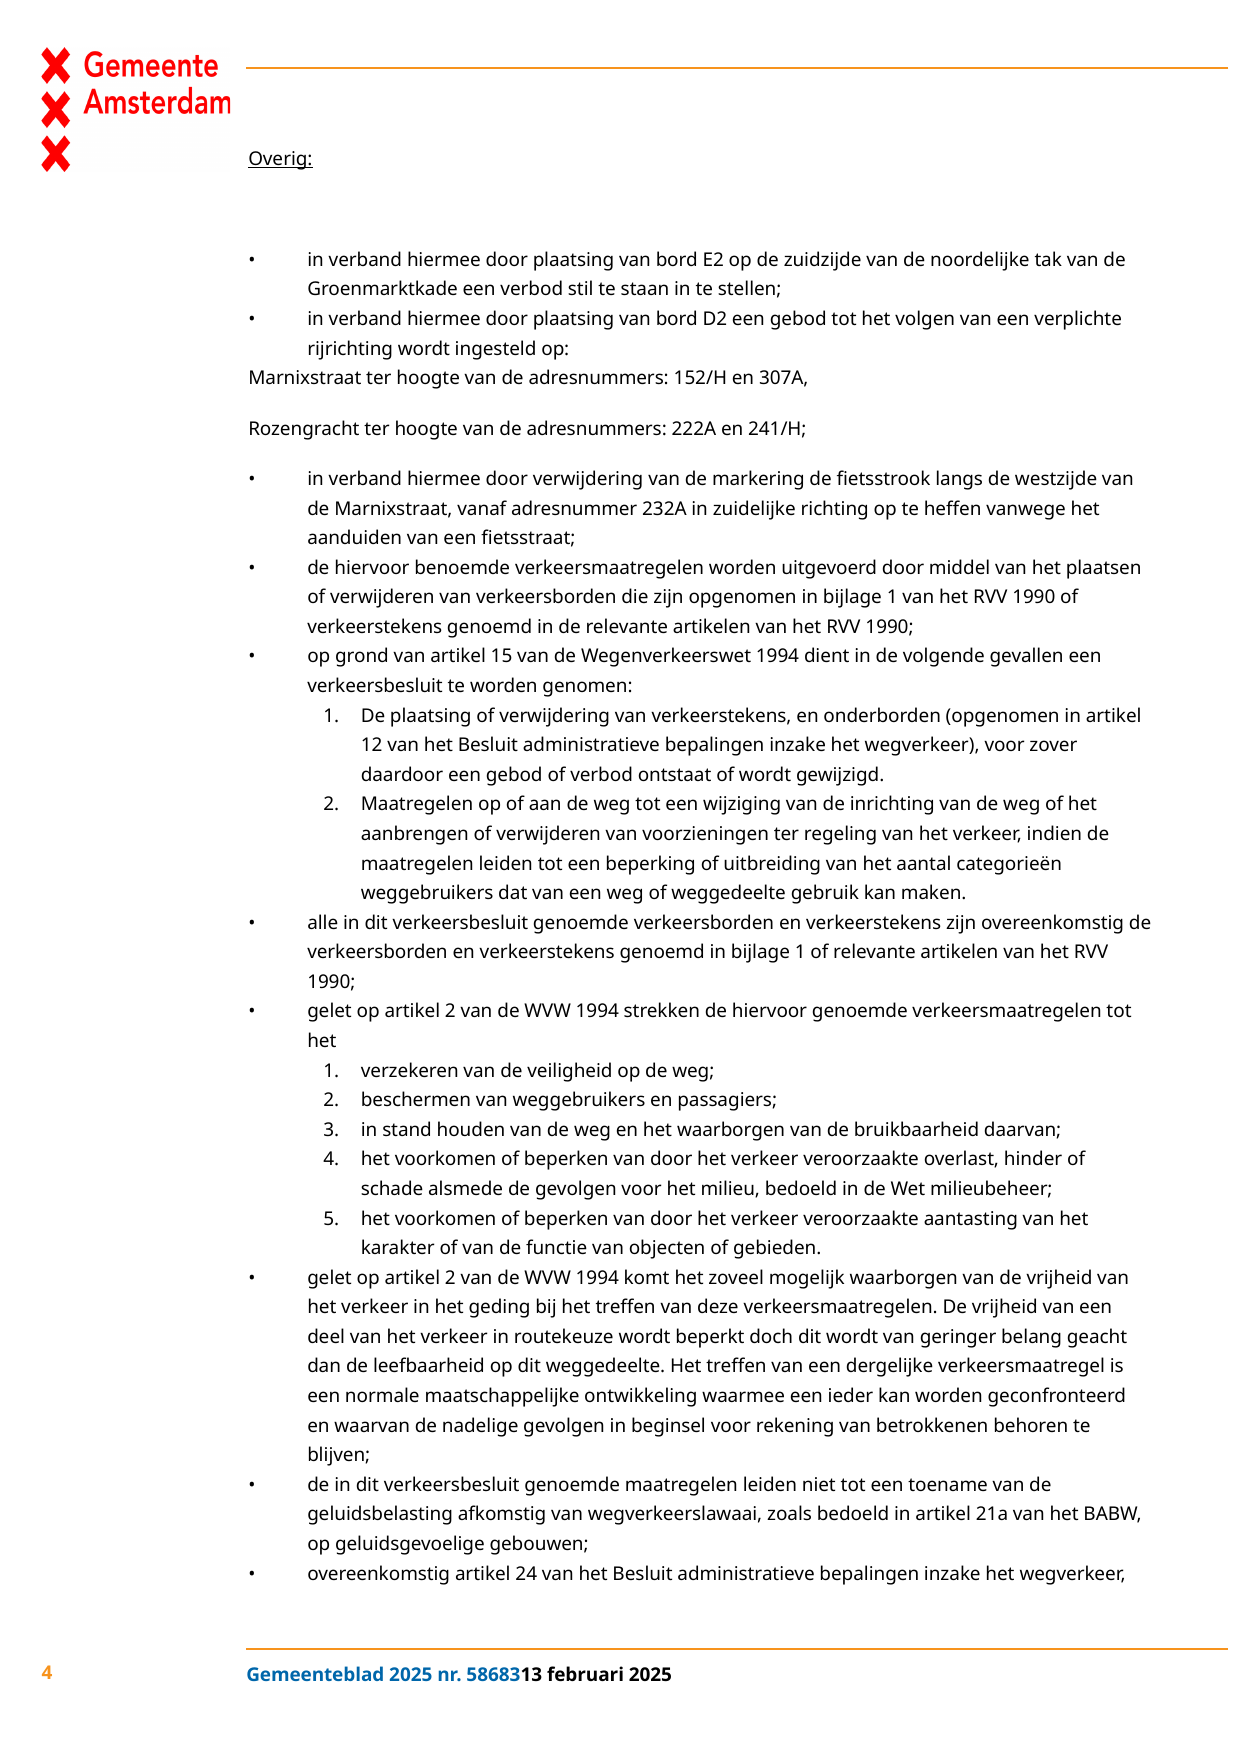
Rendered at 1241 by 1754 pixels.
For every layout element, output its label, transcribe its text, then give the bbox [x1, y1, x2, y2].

list in verband hiermee door verwijdering van de markering de fietsstrook langs de westzijde van de Marnixstraat, vanaf adresnummer 232A in zuidelijke richting op te heffen vanwege het aanduiden van een fietsstraat; [248, 465, 1152, 550]
list beschermen van weggebruikers en passagiers; [323, 1086, 1152, 1112]
list in verband hiermee door plaatsing van bord D2 een gebod tot het volgen van een verplichte rijrichting wordt ingesteld op: [248, 305, 1152, 361]
list Maatregelen op of aan de weg tot een wijziging van de inrichting van de weg of het aanbrengen of verwijderen van voorzieningen ter regeling van het verkeer, indien de maatregelen leiden tot een beperking of uitbreiding van het aantal categorieën weggebruikers dat van een weg of weggedeelte gebruik kan maken. [323, 791, 1152, 905]
list overeenkomstig artikel 24 van het Besluit administratieve bepalingen inzake het wegverkeer, [248, 1560, 1152, 1586]
list op grond van artikel 15 van de Wegenverkeerswet 1994 dient in de volgende gevallen een verkeersbesluit te worden genomen: [248, 643, 1152, 698]
text Rozengracht ter hoogte van de adresnummers: 222A en 241/H; [248, 415, 1152, 441]
list alle in dit verkeersbesluit genoemde verkeersborden en verkeerstekens zijn overeenkomstig de verkeersborden en verkeerstekens genoemd in bijlage 1 of relevante artikelen van het RVV 1990; [248, 909, 1152, 994]
text Marnixstraat ter hoogte van de adresnummers: 152/H en 307A, [248, 364, 1152, 390]
list De plaatsing of verwijdering van verkeerstekens, en onderborden (opgenomen in artikel 12 van het Besluit administratieve bepalingen inzake het wegverkeer), voor zover daardoor een gebod of verbod ontstaat of wordt gewijzigd. [323, 702, 1152, 787]
text Overig: [248, 145, 1152, 171]
list het voorkomen of beperken van door het verkeer veroorzaakte aantasting van het karakter of van de functie van objecten of gebieden. [323, 1205, 1152, 1260]
list in stand houden van de weg en het waarborgen van de bruikbaarheid daarvan; [323, 1116, 1152, 1142]
list verzekeren van de veiligheid op de weg; [323, 1057, 1152, 1083]
list gelet op artikel 2 van de WVW 1994 strekken de hiervoor genoemde verkeersmaatregelen tot het [248, 998, 1152, 1053]
list het voorkomen of beperken van door het verkeer veroorzaakte overlast, hinder of schade alsmede de gevolgen voor het milieu, bedoeld in de Wet milieubeheer; [323, 1146, 1152, 1201]
list de in dit verkeersbesluit genoemde maatregelen leiden niet tot een toename van de geluidsbelasting afkomstig van wegverkeerslawaai, zoals bedoeld in artikel 21a van het BABW, op geluidsgevoelige gebouwen; [248, 1471, 1152, 1556]
list de hiervoor benoemde verkeersmaatregelen worden uitgevoerd door middel van het plaatsen of verwijderen van verkeersborden die zijn opgenomen in bijlage 1 van het RVV 1990 of verkeerstekens genoemd in de relevante artikelen van het RVV 1990; [248, 554, 1152, 639]
list in verband hiermee door plaatsing van bord E2 op de zuidzijde van de noordelijke tak van de Groenmarktkade een verbod stil te staan in te stellen; [248, 246, 1152, 301]
list gelet op artikel 2 van de WVW 1994 komt het zoveel mogelijk waarborgen van de vrijheid van het verkeer in het geding bij het treffen van deze verkeersmaatregelen. De vrijheid van een deel van het verkeer in routekeuze wordt beperkt doch dit wordt van geringer belang geacht dan de leefbaarheid op dit weggedeelte. Het treffen van een dergelijke verkeersmaatregel is een normale maatschappelijke ontwikkeling waarmee een ieder kan worden geconfronteerd en waarvan de nadelige gevolgen in beginsel voor rekening van betrokkenen behoren te blijven; [248, 1264, 1152, 1467]
picture [41, 47, 231, 172]
